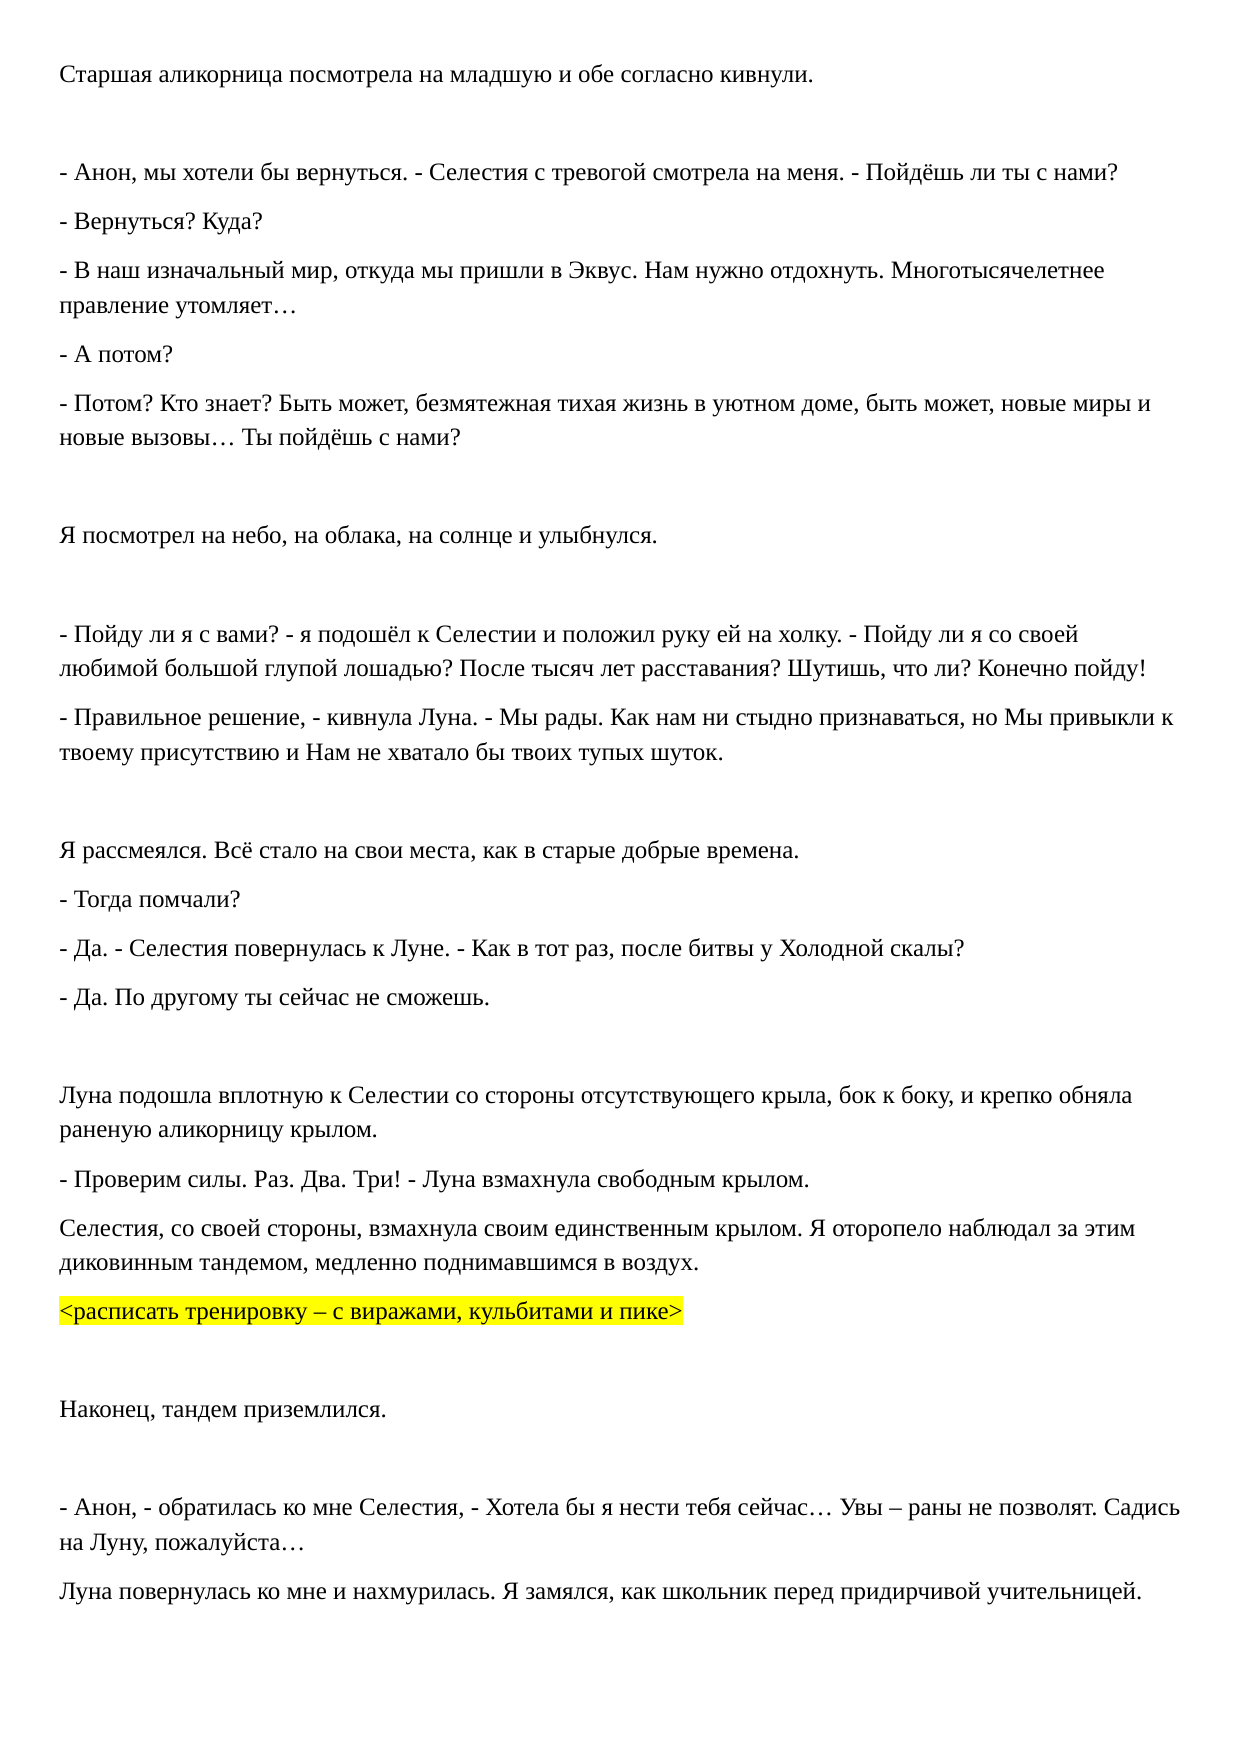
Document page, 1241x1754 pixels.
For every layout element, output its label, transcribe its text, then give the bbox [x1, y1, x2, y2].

text Наконец, тандем приземлился. [59, 1394, 1181, 1423]
text - Анон, мы хотели бы вернуться. - Селестия с тревогой смотрела на меня. - Пойдёшь ли ты с нами? [59, 157, 1181, 186]
text Луна повернулась ко мне и нахмурилась. Я замялся, как школьник перед придирчивой учительницей. [59, 1576, 1181, 1605]
text - А потом? [59, 339, 1181, 368]
text - Тогда помчали? [59, 884, 1181, 913]
text Луна подошла вплотную к Селестии со стороны отсутствующего крыла, бок к боку, и крепко обняла раненую аликорницу крылом. [59, 1080, 1181, 1143]
text - Проверим силы. Раз. Два. Три! - Луна взмахнула свободным крылом. [59, 1164, 1181, 1192]
text Я посмотрел на небо, на облака, на солнце и улыбнулся. [59, 521, 1181, 549]
text Старшая аликорница посмотрела на младшую и обе согласно кивнули. [59, 59, 1181, 88]
text - Пойду ли я с вами? - я подошёл к Селестии и положил руку ей на холку. - Пойду ли я со своей любимой большой глупой лошадью? После тысяч лет расставания? Шутишь, что ли? Конечно пойду! [59, 619, 1181, 682]
text - Да. По другому ты сейчас не сможешь. [59, 982, 1181, 1011]
text - В наш изначальный мир, откуда мы пришли в Эквус. Нам нужно отдохнуть. Многотысячелетнее правление утомляет… [59, 255, 1181, 318]
text <расписать тренировку – с виражами, кульбитами и пике> [59, 1296, 1181, 1325]
text Я рассмеялся. Всё стало на свои места, как в старые добрые времена. [59, 835, 1181, 863]
text - Вернуться? Куда? [59, 206, 1181, 235]
text - Правильное решение, - кивнула Луна. - Мы рады. Как нам ни стыдно признаваться, но Мы привыкли к твоему присутствию и Нам не хватало бы твоих тупых шуток. [59, 702, 1181, 765]
text - Да. - Селестия повернулась к Луне. - Как в тот раз, после битвы у Холодной скалы? [59, 933, 1181, 962]
text - Потом? Кто знает? Быть может, безмятежная тихая жизнь в уютном доме, быть может, новые миры и новые вызовы… Ты пойдёшь с нами? [59, 388, 1181, 451]
text Селестия, со своей стороны, взмахнула своим единственным крылом. Я оторопело наблюдал за этим диковинным тандемом, медленно поднимавшимся в воздух. [59, 1213, 1181, 1276]
text - Анон, - обратилась ко мне Селестия, - Хотела бы я нести тебя сейчас… Увы – раны не позволят. Садись на Луну, пожалуйста… [59, 1492, 1181, 1556]
